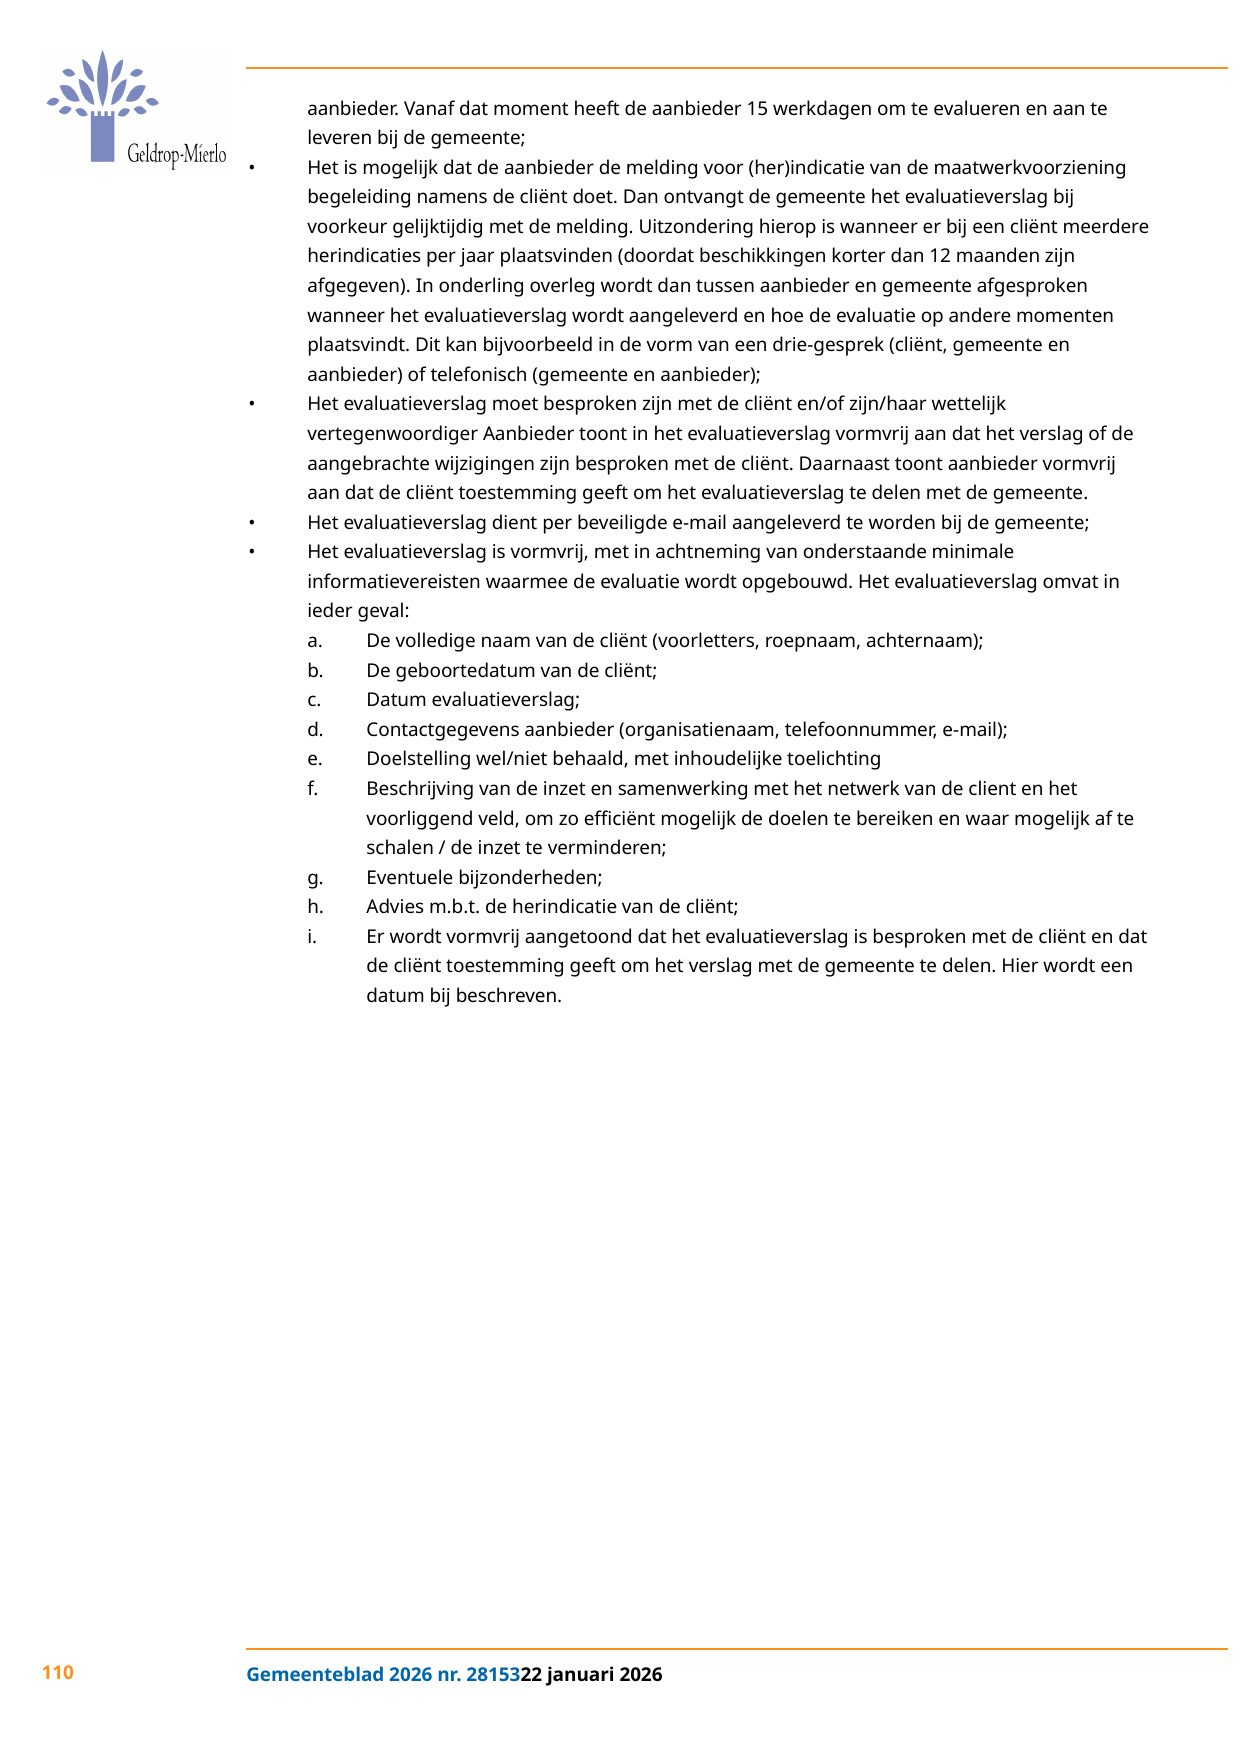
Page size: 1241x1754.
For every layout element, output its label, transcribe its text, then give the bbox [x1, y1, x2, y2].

list Eventuele bijzonderheden; [307, 864, 1152, 890]
list Beschrijving van de inzet en samenwerking met het netwerk van de client en het voorliggend veld, om zo efficiënt mogelijk de doelen te bereiken en waar mogelijk af te schalen / de inzet te verminderen; [307, 775, 1152, 860]
list De geboortedatum van de cliënt; [307, 657, 1152, 683]
list Doelstelling wel/niet behaald, met inhoudelijke toelichting [307, 746, 1152, 771]
list aanbieder. Vanaf dat moment heeft de aanbieder 15 werkdagen om te evalueren en aan te leveren bij de gemeente; [248, 95, 1152, 150]
list Er wordt vormvrij aangetoond dat het evaluatieverslag is besproken met de cliënt en dat de cliënt toestemming geeft om het verslag met de gemeente te delen. Hier wordt een datum bij beschreven. [307, 923, 1152, 1008]
list Het evaluatieverslag moet besproken zijn met de cliënt en/of zijn/haar wettelijk vertegenwoordiger Aanbieder toont in het evaluatieverslag vormvrij aan dat het verslag of de aangebrachte wijzigingen zijn besproken met de cliënt. Daarnaast toont aanbieder vormvrij aan dat de cliënt toestemming geeft om het evaluatieverslag te delen met de gemeente. [248, 391, 1152, 505]
list Het is mogelijk dat de aanbieder de melding voor (her)indicatie van de maatwerkvoorziening begeleiding namens de cliënt doet. Dan ontvangt de gemeente het evaluatieverslag bij voorkeur gelijktijdig met de melding. Uitzondering hierop is wanneer er bij een cliënt meerdere herindicaties per jaar plaatsvinden (doordat beschikkingen korter dan 12 maanden zijn afgegeven). In onderling overleg wordt dan tussen aanbieder en gemeente afgesproken wanneer het evaluatieverslag wordt aangeleverd en hoe de evaluatie op andere momenten plaatsvindt. Dit kan bijvoorbeeld in de vorm van een drie-gesprek (cliënt, gemeente en aanbieder) of telefonisch (gemeente en aanbieder); [248, 154, 1152, 387]
list Het evaluatieverslag dient per beveiligde e-mail aangeleverd te worden bij de gemeente; [248, 509, 1152, 535]
list Advies m.b.t. de herindicatie van de cliënt; [307, 893, 1152, 919]
list Het evaluatieverslag is vormvrij, met in achtneming van onderstaande minimale informatievereisten waarmee de evaluatie wordt opgebouwd. Het evaluatieverslag omvat in ieder geval: [248, 538, 1152, 623]
list Contactgegevens aanbieder (organisatienaam, telefoonnummer, e-mail); [307, 716, 1152, 742]
list De volledige naam van de cliënt (voorletters, roepnaam, achternaam); [307, 627, 1152, 653]
picture [41, 47, 231, 172]
list Datum evaluatieverslag; [307, 686, 1152, 712]
